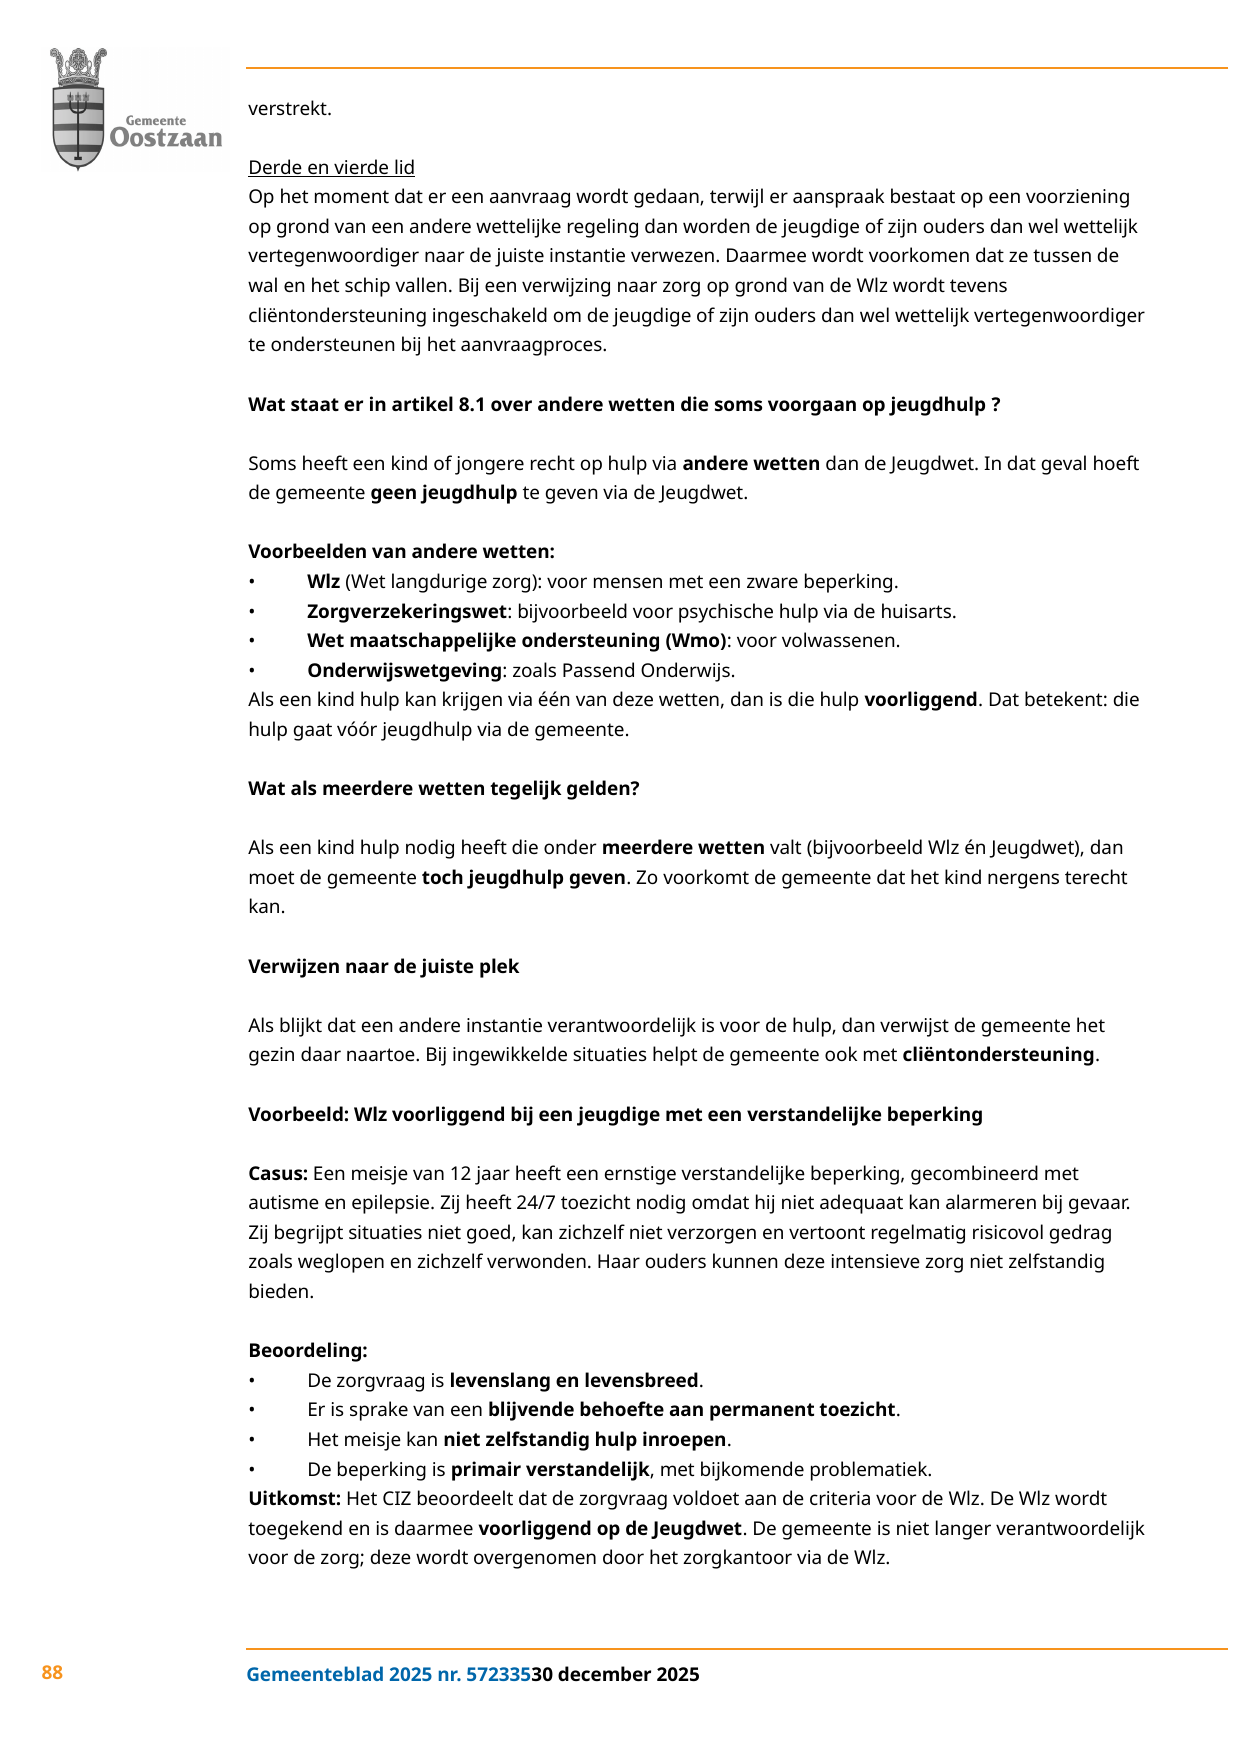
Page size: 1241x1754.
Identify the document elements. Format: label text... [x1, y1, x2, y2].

table_header Wat staat er in artikel 8.1 over andere wetten die soms voorgaan op jeugdhulp ? Soms heeft een kind of jongere recht op hulp via andere wetten dan de Jeugdwet. In dat geval hoeft de gemeente geen jeugdhulp te geven via de Jeugdwet. Voorbeelden van andere wetten: Wlz (Wet langdurige zorg): voor mensen met een zware beperking. Zorgverzekeringswet: bijvoorbeeld voor psychische hulp via de huisarts. Wet maatschappelijke ondersteuning (Wmo): voor volwassenen. Onderwijswetgeving: zoals Passend Onderwijs. Als een kind hulp kan krijgen via één van deze wetten, dan is die hulp voorliggend. Dat betekent: die hulp gaat vóór jeugdhulp via de gemeente. Wat als meerdere wetten tegelijk gelden? Als een kind hulp nodig heeft die onder meerdere wetten valt (bijvoorbeeld Wlz én Jeugdwet), dan moet de gemeente toch jeugdhulp geven. Zo voorkomt de gemeente dat het kind nergens terecht kan. Verwijzen naar de juiste plek Als blijkt dat een andere instantie verantwoordelijk is voor de hulp, dan verwijst de gemeente het gezin daar naartoe. Bij ingewikkelde situaties helpt de gemeente ook met cliëntondersteuning. Voorbeeld: Wlz voorliggend bij een jeugdige met een verstandelijke beperking Casus: Een meisje van 12 jaar heeft een ernstige verstandelijke beperking, gecombineerd met autisme en epilepsie. Zij heeft 24/7 toezicht nodig omdat hij niet adequaat kan alarmeren bij gevaar. Zij begrijpt situaties niet goed, kan zichzelf niet verzorgen en vertoont regelmatig risicovol gedrag zoals weglopen en zichzelf verwonden. Haar ouders kunnen deze intensieve zorg niet zelfstandig bieden. Beoordeling: De zorgvraag is levenslang en levensbreed. Er is sprake van een blijvende behoefte aan permanent toezicht. Het meisje kan niet zelfstandig hulp inroepen. De beperking is primair verstandelijk, met bijkomende problematiek. Uitkomst: Het CIZ beoordeelt dat de zorgvraag voldoet aan de criteria voor de Wlz. De Wlz wordt toegekend en is daarmee voorliggend op de Jeugdwet. De gemeente is niet langer verantwoordelijk voor de zorg; deze wordt overgenomen door het zorgkantoor via de Wlz. [248, 391, 1152, 1570]
picture [41, 47, 231, 172]
text verstrekt. [248, 95, 1152, 121]
text Derde en vierde lid [248, 154, 1152, 180]
text Op het moment dat er een aanvraag wordt gedaan, terwijl er aanspraak bestaat op een voorziening op grond van een andere wettelijke regeling dan worden de jeugdige of zijn ouders dan wel wettelijk vertegenwoordiger naar de juiste instantie verwezen. Daarmee wordt voorkomen dat ze tussen de wal en het schip vallen. Bij een verwijzing naar zorg op grond van de Wlz wordt tevens cliëntondersteuning ingeschakeld om de jeugdige of zijn ouders dan wel wettelijk vertegenwoordiger te ondersteunen bij het aanvraagproces. [248, 183, 1152, 357]
